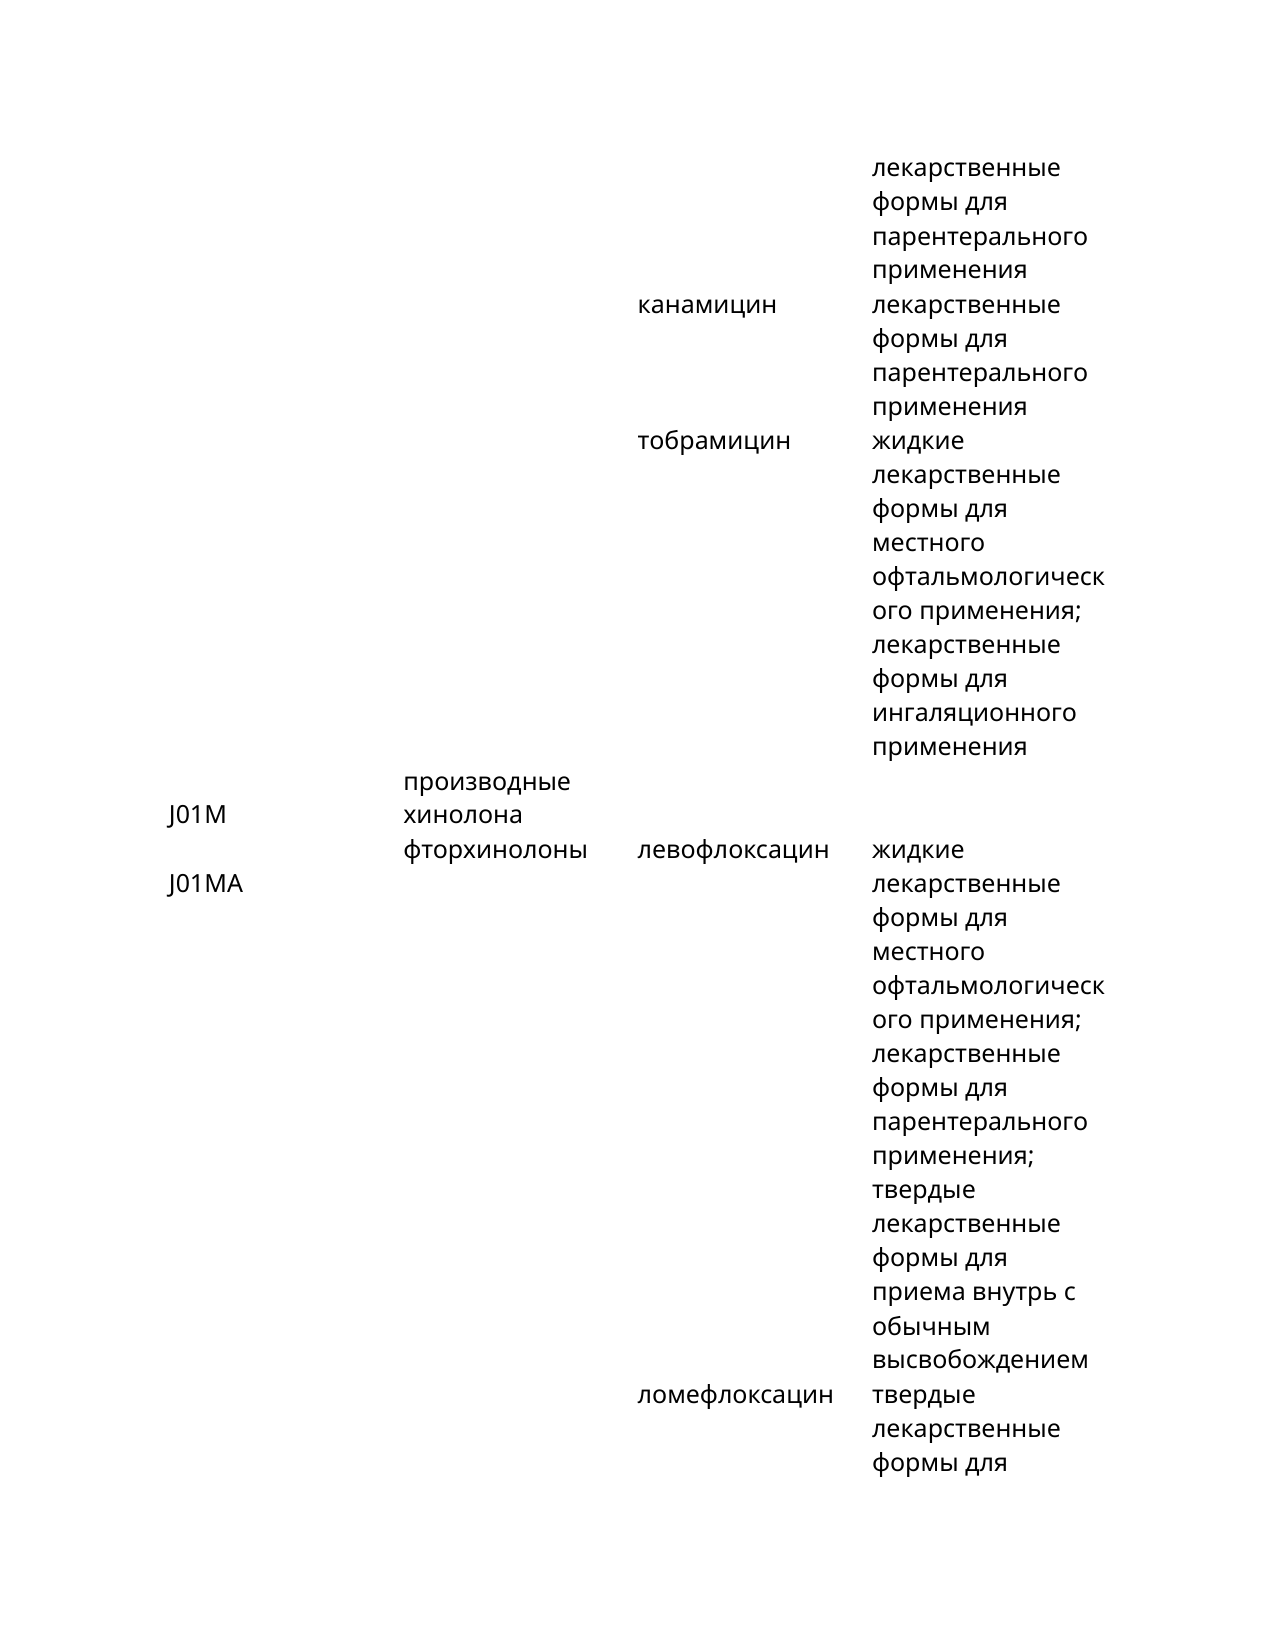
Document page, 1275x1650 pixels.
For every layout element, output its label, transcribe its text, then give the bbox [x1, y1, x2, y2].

table_cell ломефлоксацин [638, 1376, 872, 1478]
table_cell производные хинолона [403, 763, 637, 831]
table_cell J01M [169, 763, 403, 831]
table_cell лекарственные формы для парентерального применения [872, 150, 1106, 286]
table_cell канамицин [638, 286, 872, 422]
table_cell [872, 763, 1106, 831]
table_cell жидкие лекарственные формы для местного офтальмологического применения; лекарственные формы для ингаляционного применения [872, 423, 1106, 763]
table_cell [403, 150, 637, 763]
table_cell твердые лекарственные формы для [872, 1376, 1106, 1478]
table_cell тобрамицин [638, 423, 872, 763]
table_cell фторхинолоны [403, 831, 637, 1478]
table_cell жидкие лекарственные формы для местного офтальмологического применения; лекарственные формы для парентерального применения; твердые лекарственные формы для приема внутрь с обычным высвобождением [872, 831, 1106, 1376]
table_cell [638, 763, 872, 831]
table_cell левофлоксацин [638, 831, 872, 1376]
table_cell лекарственные формы для парентерального применения [872, 286, 1106, 422]
table_cell J01MA [169, 831, 403, 1478]
table_cell [638, 150, 872, 286]
table_cell [169, 150, 403, 763]
